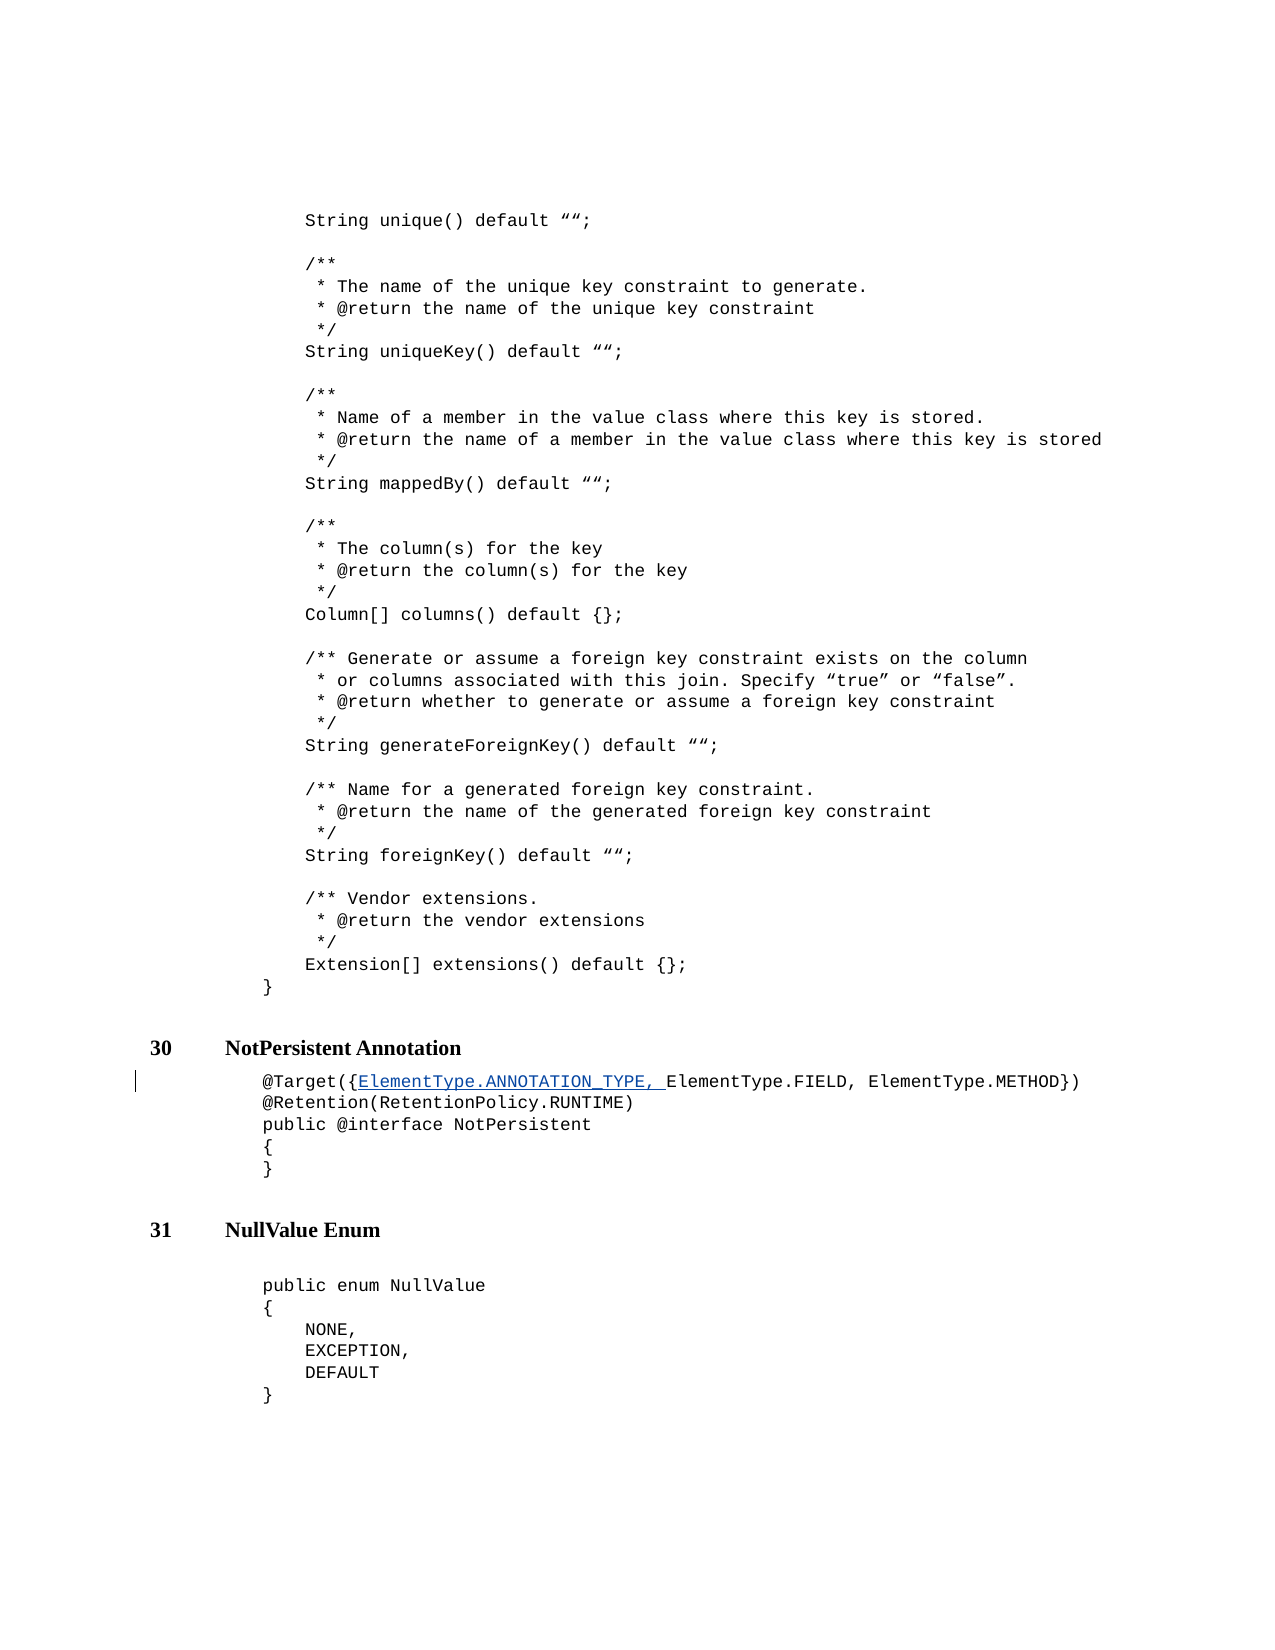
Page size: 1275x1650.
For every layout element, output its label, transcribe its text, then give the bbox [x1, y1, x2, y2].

text @Retention(RetentionPolicy.RUNTIME) [262, 1092, 1125, 1114]
text /** Vendor extensions. [262, 888, 1125, 910]
text /** [262, 516, 1125, 538]
text */ [262, 319, 1125, 341]
text * @return the name of a member in the value class where this key is stored [262, 429, 1125, 451]
text */ [262, 713, 1125, 735]
text String mappedBy() default ““; [262, 472, 1125, 494]
text String generateForeignKey() default ““; [262, 735, 1125, 757]
text /** Name for a generated foreign key constraint. [262, 779, 1125, 801]
text @Target({ElementType.ANNOTATION_TYPE, ElementType.FIELD, ElementType.METHOD}) [262, 1070, 1125, 1092]
text EXCEPTION, [262, 1340, 1125, 1362]
subtitle NullValue Enum [150, 1216, 1125, 1242]
text */ [262, 582, 1125, 604]
text } [262, 1384, 1125, 1406]
text * Name of a member in the value class where this key is stored. [262, 407, 1125, 429]
text String uniqueKey() default ““; [262, 341, 1125, 363]
subtitle NotPersistent Annotation [150, 1034, 1125, 1060]
text String foreignKey() default ““; [262, 844, 1125, 866]
text * @return the column(s) for the key [262, 560, 1125, 582]
text * @return the name of the generated foreign key constraint [262, 801, 1125, 822]
text */ [262, 451, 1125, 472]
text String unique() default ““; [262, 210, 1125, 232]
text DEFAULT [262, 1362, 1125, 1384]
text public enum NullValue [262, 1274, 1125, 1296]
text public @interface NotPersistent [262, 1114, 1125, 1136]
text Column[] columns() default {}; [262, 604, 1125, 626]
text NONE, [262, 1318, 1125, 1340]
text * @return whether to generate or assume a foreign key constraint [262, 691, 1125, 713]
text { [262, 1296, 1125, 1318]
text * @return the vendor extensions [262, 910, 1125, 932]
text */ [262, 822, 1125, 844]
text } [262, 1158, 1125, 1180]
text } [262, 976, 1125, 997]
text { [262, 1136, 1125, 1158]
text Extension[] extensions() default {}; [262, 954, 1125, 976]
text * or columns associated with this join. Specify “true” or “false”. [262, 669, 1125, 691]
text /** [262, 254, 1125, 276]
text /** [262, 385, 1125, 407]
text * The column(s) for the key [262, 538, 1125, 560]
text */ [262, 932, 1125, 954]
text * The name of the unique key constraint to generate. [262, 276, 1125, 297]
text * @return the name of the unique key constraint [262, 297, 1125, 319]
text /** Generate or assume a foreign key constraint exists on the column [262, 647, 1125, 669]
